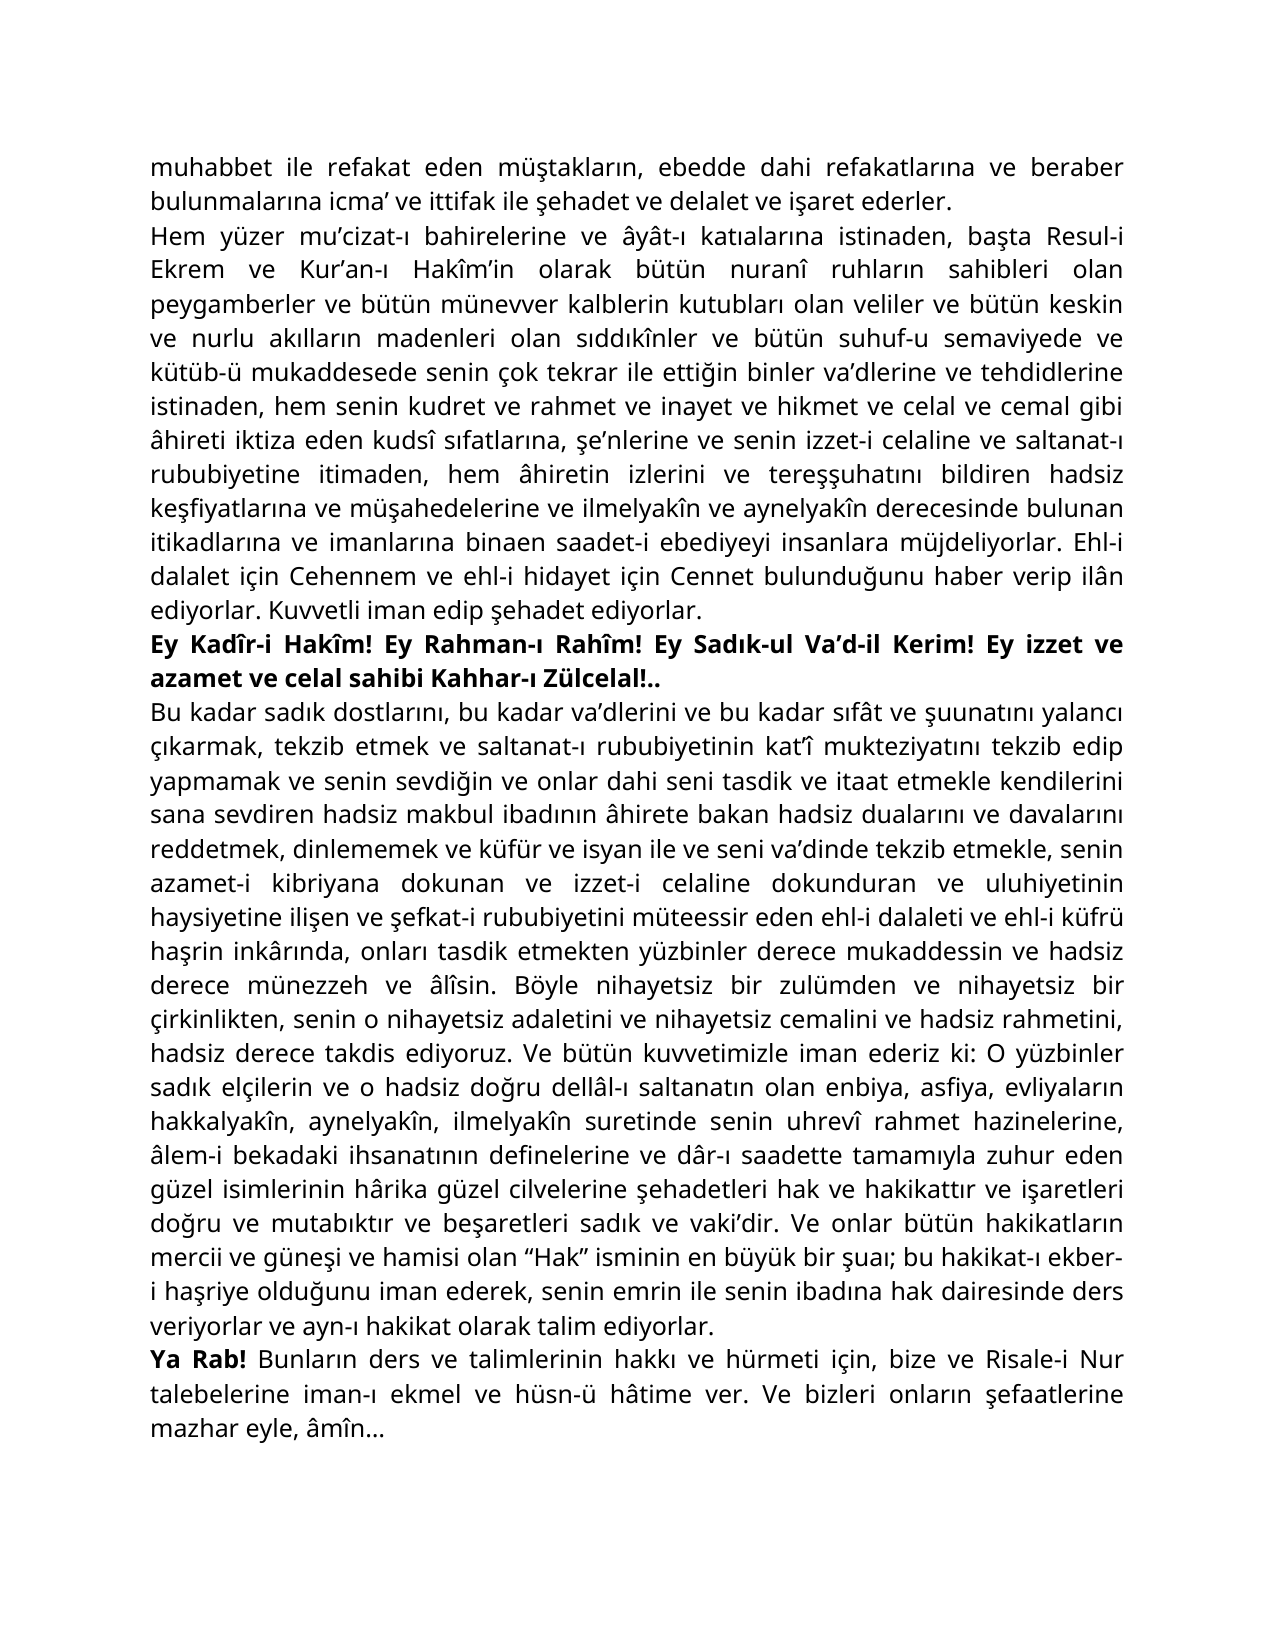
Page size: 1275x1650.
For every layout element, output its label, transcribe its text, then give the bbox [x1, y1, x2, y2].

text muhabbet ile refakat eden müştakların, ebedde dahi refakatlarına ve beraber bulunmalarına icma’ ve ittifak ile şehadet ve delalet ve işaret ederler. [150, 150, 1125, 218]
text Ey Kadîr-i Hakîm! Ey Rahman-ı Rahîm! Ey Sadık-ul Va’d-il Kerim! Ey izzet ve azamet ve celal sahibi Kahhar-ı Zülcelal!.. [150, 627, 1125, 695]
text Hem yüzer mu’cizat-ı bahirelerine ve âyât-ı katıalarına istinaden, başta Resul-i Ekrem ve Kur’an-ı Hakîm’in olarak bütün nuranî ruhların sahibleri olan peygamberler ve bütün münevver kalblerin kutubları olan veliler ve bütün keskin ve nurlu akılların madenleri olan sıddıkînler ve bütün suhuf-u semaviyede ve kütüb-ü mukaddesede senin çok tekrar ile ettiğin binler va’dlerine ve tehdidlerine istinaden, hem senin kudret ve rahmet ve inayet ve hikmet ve celal ve cemal gibi âhireti iktiza eden kudsî sıfatlarına, şe’nlerine ve senin izzet-i celaline ve saltanat-ı rububiyetine itimaden, hem âhiretin izlerini ve tereşşuhatını bildiren hadsiz keşfiyatlarına ve müşahedelerine ve ilmelyakîn ve aynelyakîn derecesinde bulunan itikadlarına ve imanlarına binaen saadet-i ebediyeyi insanlara müjdeliyorlar. Ehl-i dalalet için Cehennem ve ehl-i hidayet için Cennet bulunduğunu haber verip ilân ediyorlar. Kuvvetli iman edip şehadet ediyorlar. [150, 218, 1125, 627]
text Bu kadar sadık dostlarını, bu kadar va’dlerini ve bu kadar sıfât ve şuunatını yalancı çıkarmak, tekzib etmek ve saltanat-ı rububiyetinin kat’î mukteziyatını tekzib edip yapmamak ve senin sevdiğin ve onlar dahi seni tasdik ve itaat etmekle kendilerini sana sevdiren hadsiz makbul ibadının âhirete bakan hadsiz dualarını ve davalarını reddetmek, dinlememek ve küfür ve isyan ile ve seni va’dinde tekzib etmekle, senin azamet-i kibriyana dokunan ve izzet-i celaline dokunduran ve uluhiyetinin haysiyetine ilişen ve şefkat-i rububiyetini müteessir eden ehl-i dalaleti ve ehl-i küfrü haşrin inkârında, onları tasdik etmekten yüzbinler derece mukaddessin ve hadsiz derece münezzeh ve âlîsin. Böyle nihayetsiz bir zulümden ve nihayetsiz bir çirkinlikten, senin o nihayetsiz adaletini ve nihayetsiz cemalini ve hadsiz rahmetini, hadsiz derece takdis ediyoruz. Ve bütün kuvvetimizle iman ederiz ki: O yüzbinler sadık elçilerin ve o hadsiz doğru dellâl-ı saltanatın olan enbiya, asfiya, evliyaların hakkalyakîn, aynelyakîn, ilmelyakîn suretinde senin uhrevî rahmet hazinelerine, âlem-i bekadaki ihsanatının definelerine ve dâr-ı saadette tamamıyla zuhur eden güzel isimlerinin hârika güzel cilvelerine şehadetleri hak ve hakikattır ve işaretleri doğru ve mutabıktır ve beşaretleri sadık ve vaki’dir. Ve onlar bütün hakikatların mercii ve güneşi ve hamisi olan “Hak” isminin en büyük bir şuaı; bu hakikat-ı ekber-i haşriye olduğunu iman ederek, senin emrin ile senin ibadına hak dairesinde ders veriyorlar ve ayn-ı hakikat olarak talim ediyorlar. [150, 695, 1125, 1342]
text Ya Rab! Bunların ders ve talimlerinin hakkı ve hürmeti için, bize ve Risale-i Nur talebelerine iman-ı ekmel ve hüsn-ü hâtime ver. Ve bizleri onların şefaatlerine mazhar eyle, âmîn… [150, 1342, 1125, 1444]
